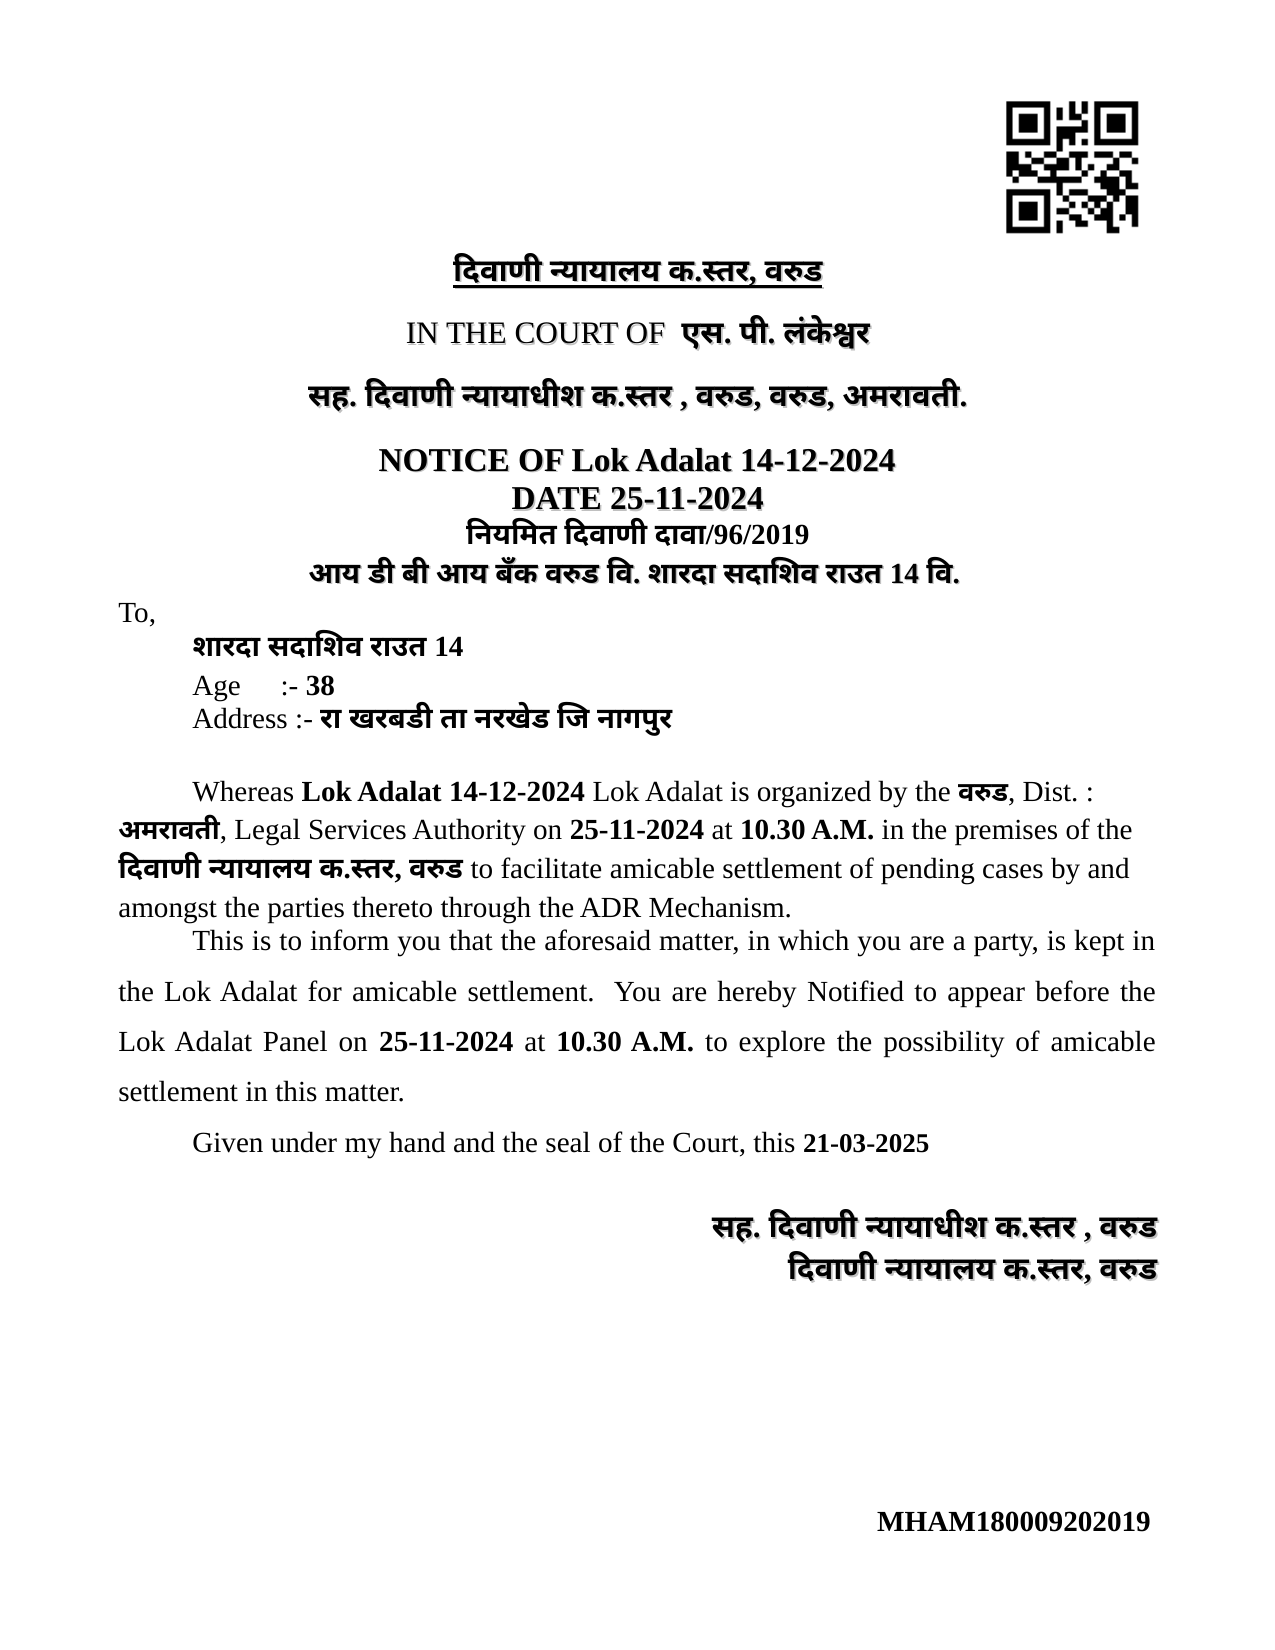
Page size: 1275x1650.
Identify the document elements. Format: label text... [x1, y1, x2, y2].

text सह. दिवाणी न्यायाधीश क.स्तर , वरुड, वरुड, अमरावती. [118, 377, 1157, 419]
text नियमित दिवाणी दावा/96/2019 [118, 517, 1157, 556]
text Given under my hand and the seal of the Court, this 21-03-2025 [118, 1125, 1157, 1158]
text Address :- रा खरबडी ता नरखेड जि नागपुर [118, 701, 1157, 741]
text This is to inform you that the aforesaid matter, in which you are a party, is kept in the Lok Adalat for amicable settlement. You are hereby Notified to appear before the Lok Adalat Panel on 25-11-2024 at 10.30 A.M. to explore the possibility of amicable settlement in this matter. [118, 923, 1157, 1108]
text दिवाणी न्यायालय क.स्तर, वरुड [118, 252, 1157, 294]
table_cell [864, 85, 1156, 252]
text सह. दिवाणी न्यायाधीश क.स्तर , वरुड [118, 1209, 1157, 1251]
text DATE 25-11-2024 [118, 478, 1157, 517]
text To, [118, 595, 1157, 629]
text Age :- 38 [118, 668, 1157, 701]
text NOTICE OF Lok Adalat 14-12-2024 [118, 440, 1157, 478]
text Whereas Lok Adalat 14-12-2024 Lok Adalat is organized by the वरुड, Dist. : अमरावती, Legal Services Authority on 25-11-2024 at 10.30 A.M. in the premises of the दिवाणी न्यायालय क.स्तर, वरुड to facilitate amicable settlement of pending cases by and amongst the parties thereto through the ADR Mechanism. [118, 774, 1157, 923]
table_header MHAM180009202019 [864, 1499, 1156, 1543]
text IN THE COURT OF एस. पी. लंकेश्वर [118, 314, 1157, 356]
text दिवाणी न्यायालय क.स्तर, वरुड [118, 1251, 1157, 1292]
text आय डी बी आय बॅंक वरुड वि. शारदा सदाशिव राउत 14 वि. [118, 556, 1157, 595]
text शारदा सदाशिव राउत 14 [118, 629, 1157, 668]
picture [994, 89, 1151, 246]
